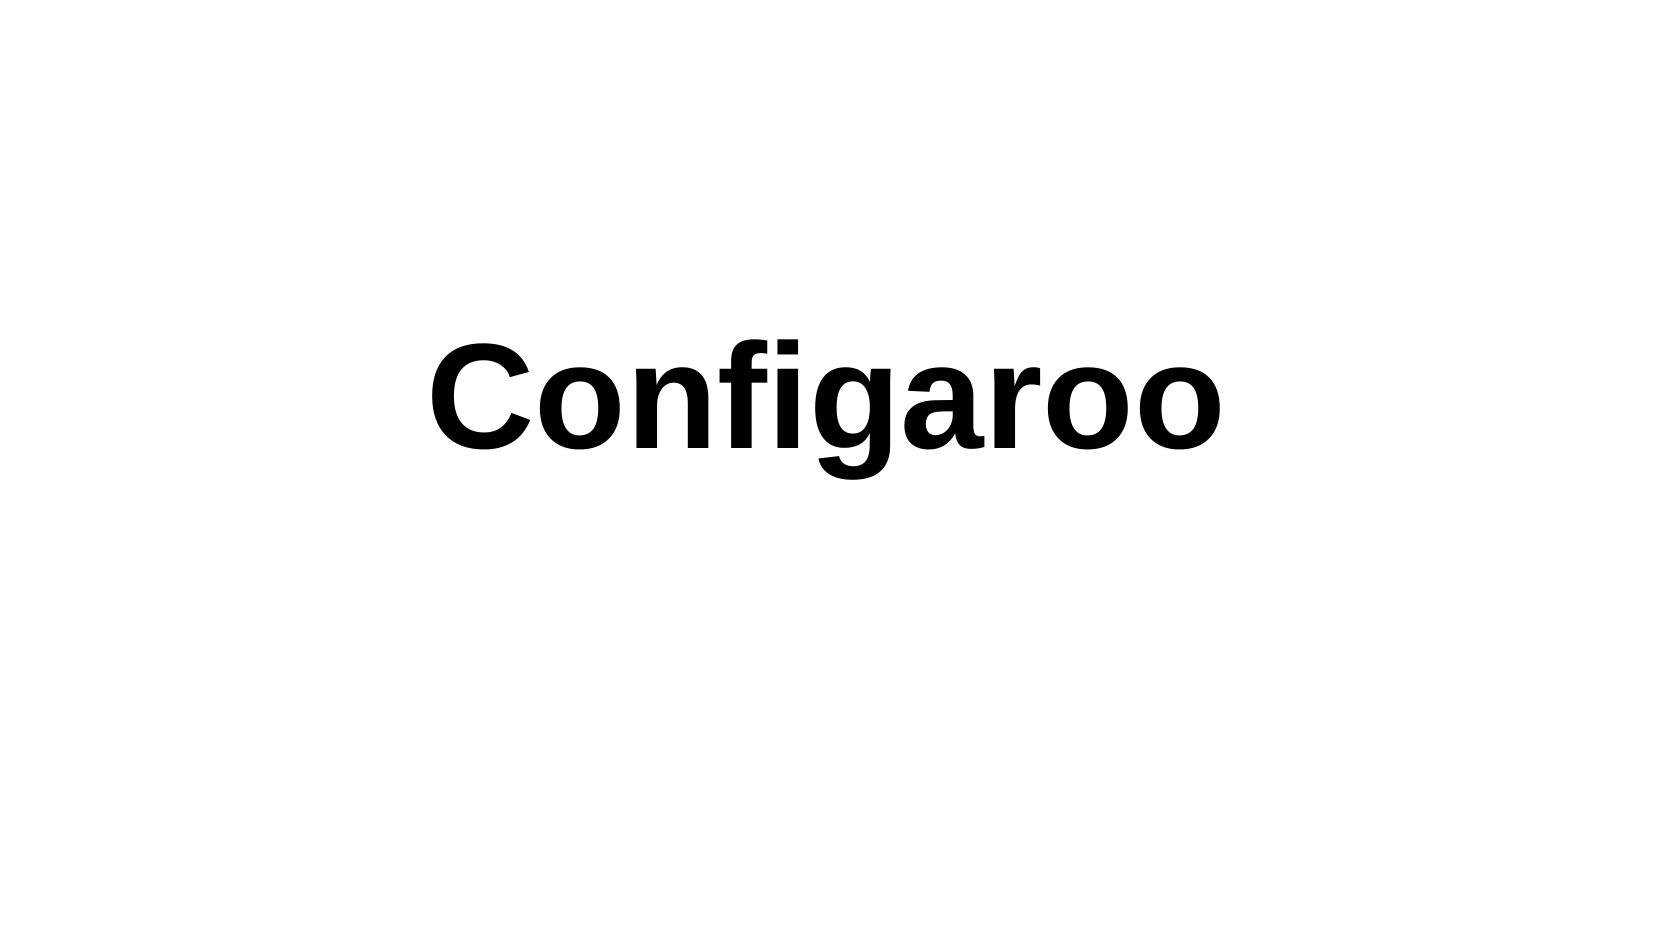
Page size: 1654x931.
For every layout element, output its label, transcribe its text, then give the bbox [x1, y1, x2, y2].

subtitle Configaroo [82, 35, 1571, 758]
